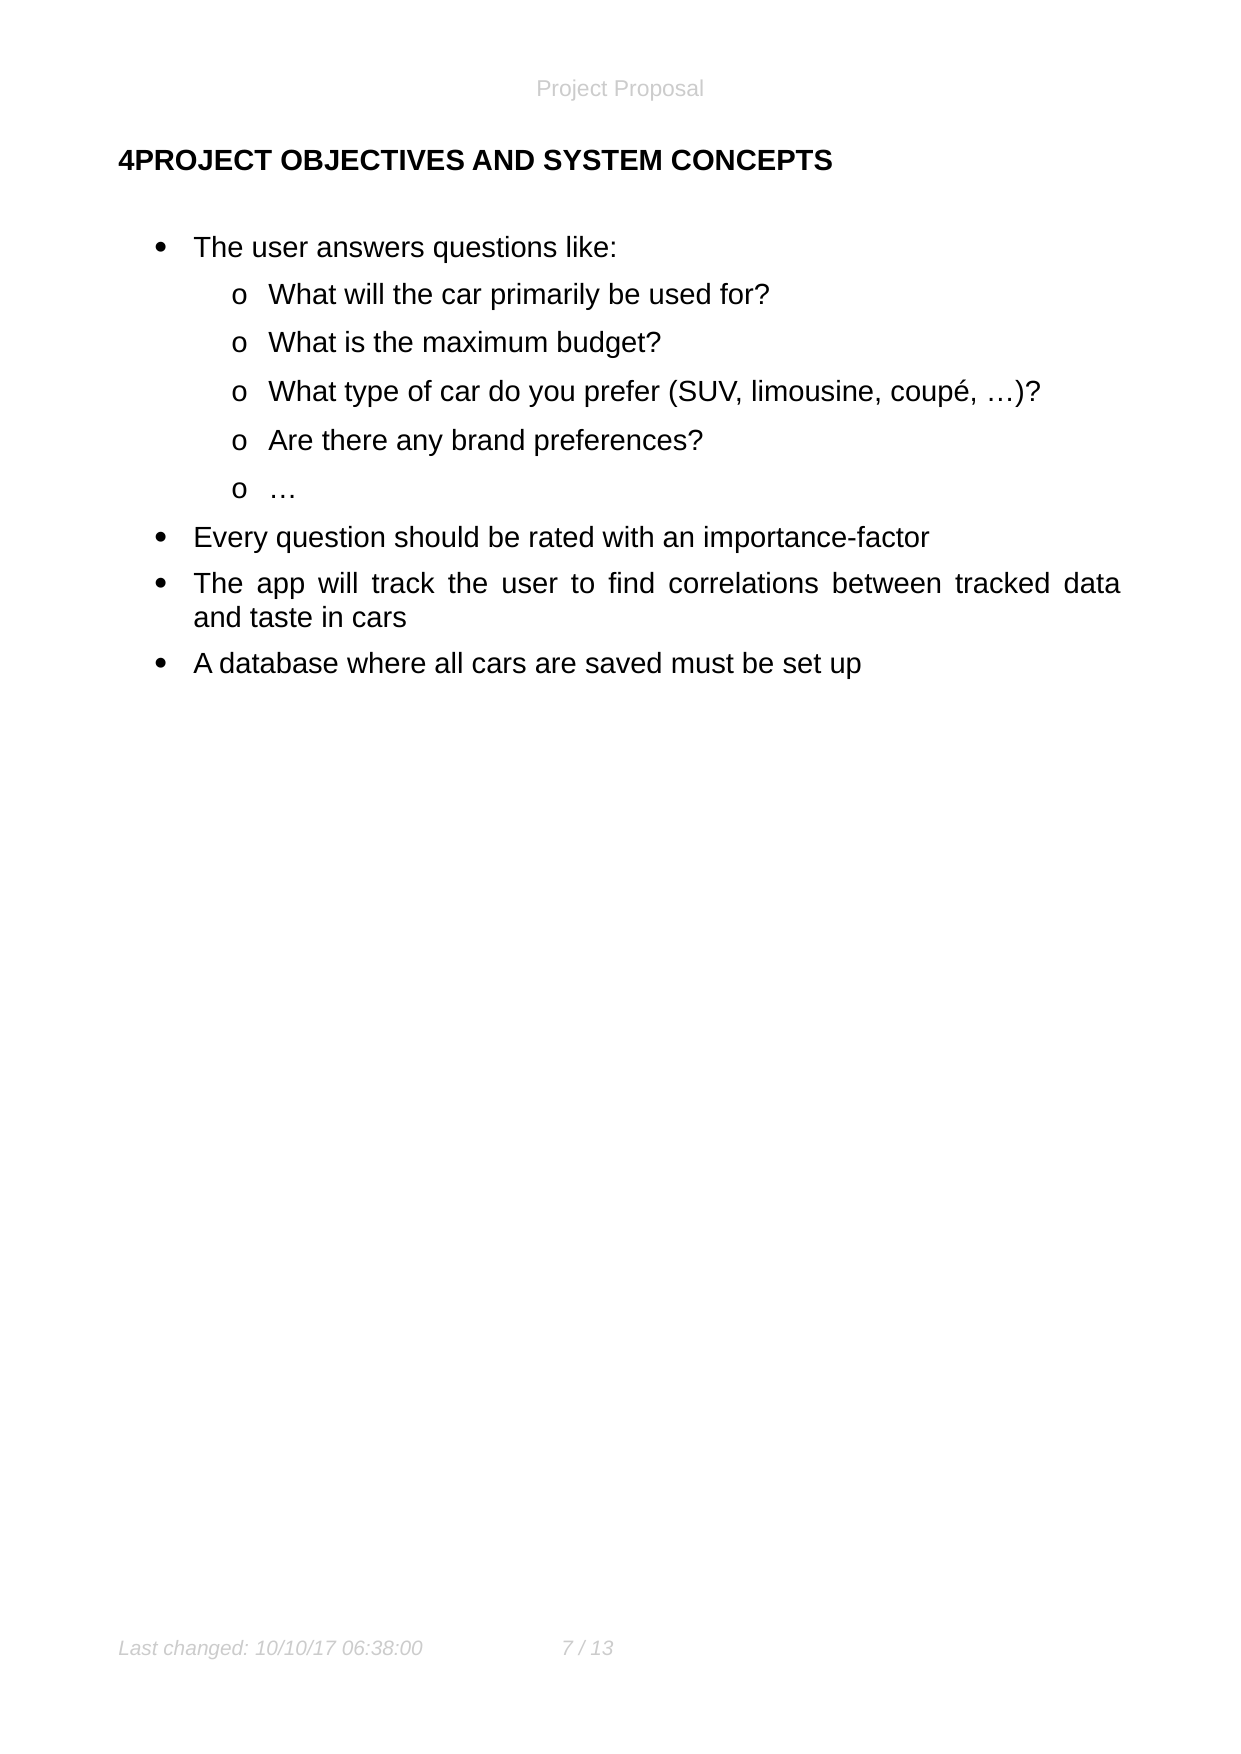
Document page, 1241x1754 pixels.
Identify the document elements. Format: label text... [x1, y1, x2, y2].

list The user answers questions like: [156, 230, 1122, 264]
list What will the car primarily be used for? [231, 277, 1122, 313]
subtitle Project Objectives and System Concepts [118, 143, 1122, 177]
list Are there any brand preferences? [231, 423, 1122, 459]
list What type of car do you prefer (SUV, limousine, coupé, …)? [231, 374, 1122, 410]
list … [231, 471, 1122, 507]
list What is the maximum budget? [231, 325, 1122, 361]
list A database where all cars are saved must be set up [156, 646, 1122, 680]
list The app will track the user to find correlations between tracked data and taste in cars [156, 566, 1122, 633]
list Every question should be rated with an importance-factor [156, 520, 1122, 554]
